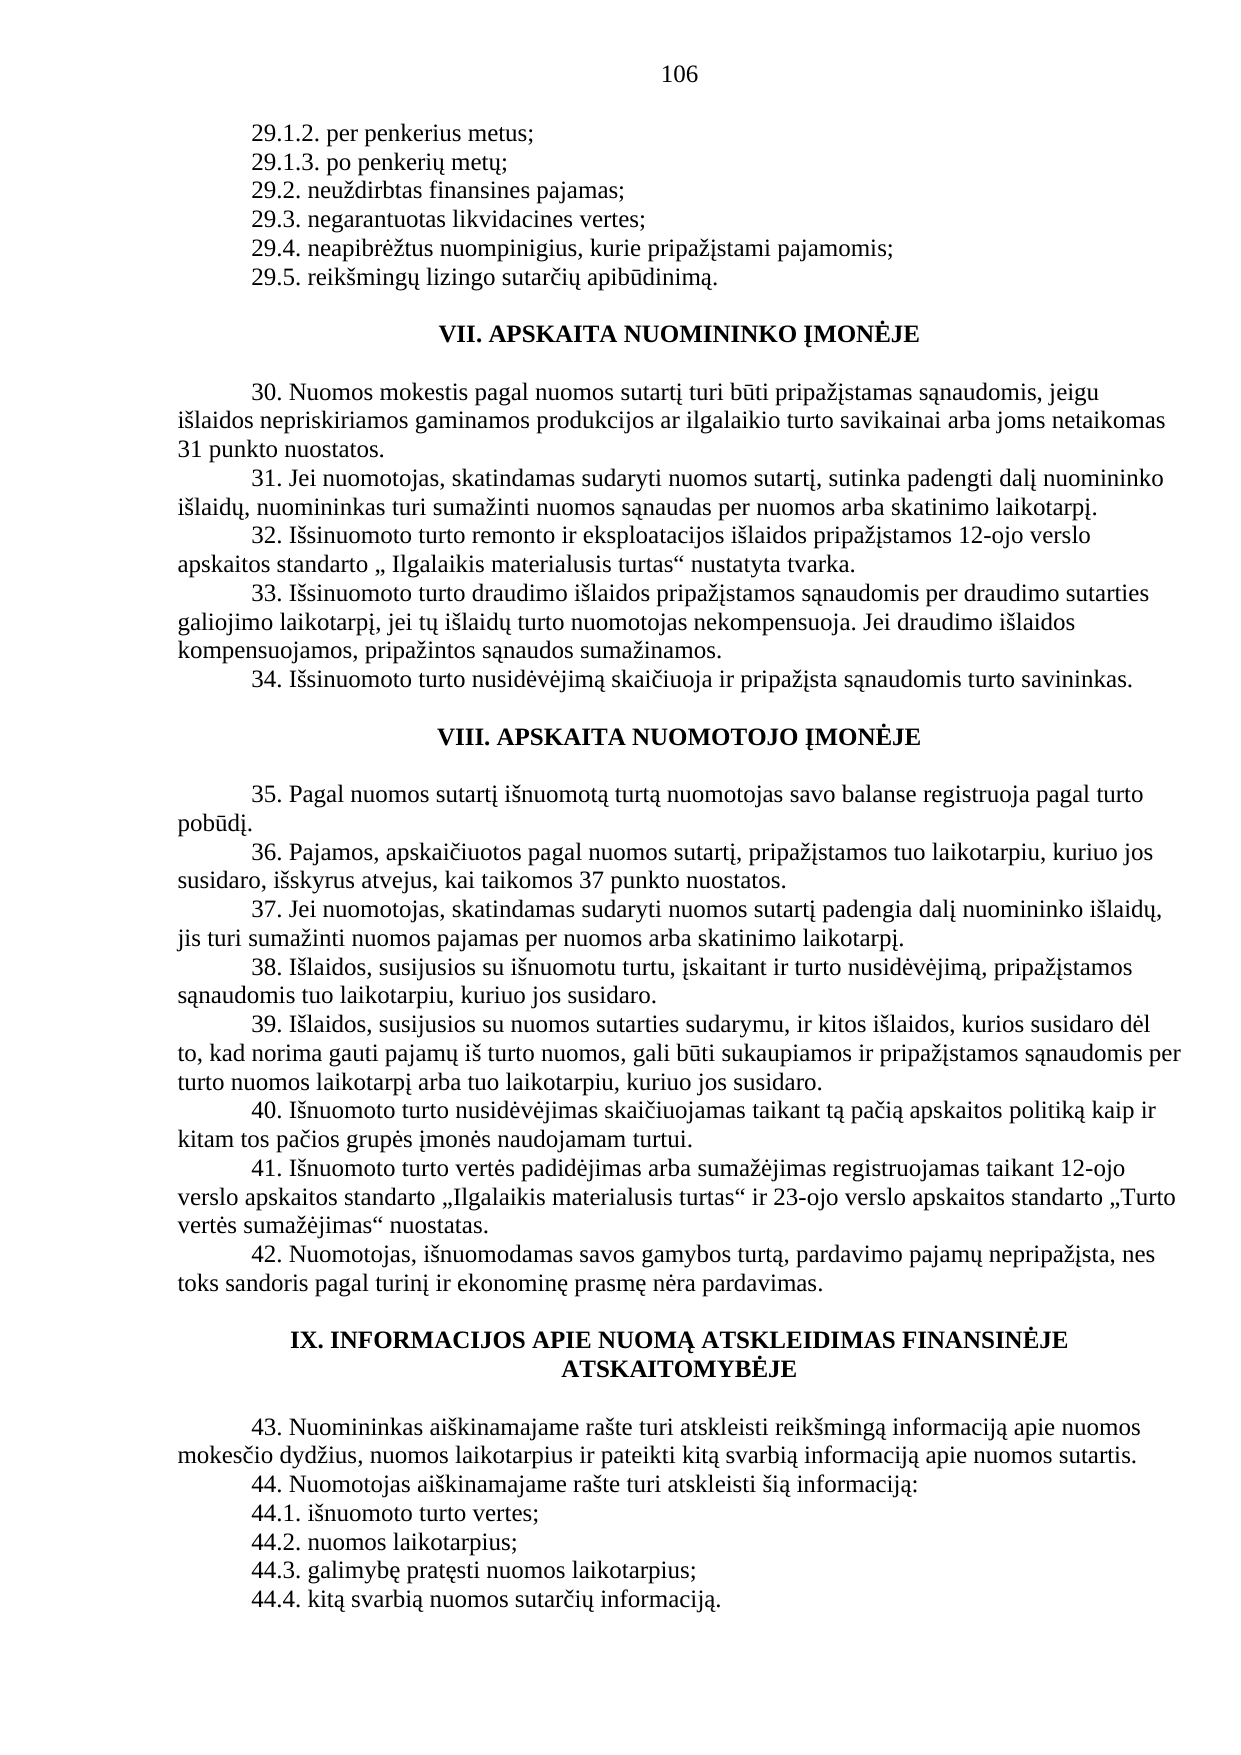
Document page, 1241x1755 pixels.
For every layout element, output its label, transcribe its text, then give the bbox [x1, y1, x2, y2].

text 41. Išnuomoto turto vertės padidėjimas arba sumažėjimas registruojamas taikant 12-ojo verslo apskaitos standarto „Ilgalaikis materialusis turtas“ ir 23-ojo verslo apskaitos standarto „Turto vertės sumažėjimas“ nuostatas. [177, 1153, 1181, 1239]
text 29.4. neapibrėžtus nuompinigius, kurie pripažįstami pajamomis; [177, 233, 1181, 262]
text 44.2. nuomos laikotarpius; [177, 1527, 1181, 1556]
text 44.1. išnuomoto turto vertes; [177, 1498, 1181, 1527]
text IX. INFORMACIJOS APIE NUOMĄ ATSKLEIDIMAS FINANSINĖJE ATSKAITOMYBĖJE [177, 1326, 1181, 1383]
text 44. Nuomotojas aiškinamajame rašte turi atskleisti šią informaciją: [177, 1469, 1181, 1498]
text VII. APSKAITA NUOMININKO ĮMONĖJE [177, 319, 1181, 348]
text 44.4. kitą svarbią nuomos sutarčių informaciją. [177, 1584, 1181, 1613]
text 29.5. reikšmingų lizingo sutarčių apibūdinimą. [177, 262, 1181, 291]
text 29.3. negarantuotas likvidacines vertes; [177, 204, 1181, 233]
text 33. Išsinuomoto turto draudimo išlaidos pripažįstamos sąnaudomis per draudimo sutarties galiojimo laikotarpį, jei tų išlaidų turto nuomotojas nekompensuoja. Jei draudimo išlaidos kompensuojamos, pripažintos sąnaudos sumažinamos. [177, 578, 1181, 664]
text 40. Išnuomoto turto nusidėvėjimas skaičiuojamas taikant tą pačią apskaitos politiką kaip ir kitam tos pačios grupės įmonės naudojamam turtui. [177, 1096, 1181, 1153]
text 30. Nuomos mokestis pagal nuomos sutartį turi būti pripažįstamas sąnaudomis, jeigu išlaidos nepriskiriamos gaminamos produkcijos ar ilgalaikio turto savikainai arba joms netaikomas 31 punkto nuostatos. [177, 377, 1181, 463]
text 39. Išlaidos, susijusios su nuomos sutarties sudarymu, ir kitos išlaidos, kurios susidaro dėl to, kad norima gauti pajamų iš turto nuomos, gali būti sukaupiamos ir pripažįstamos sąnaudomis per turto nuomos laikotarpį arba tuo laikotarpiu, kuriuo jos susidaro. [177, 1009, 1181, 1096]
text 42. Nuomotojas, išnuomodamas savos gamybos turtą, pardavimo pajamų nepripažįsta, nes toks sandoris pagal turinį ir ekonominę prasmę nėra pardavimas. [177, 1239, 1181, 1297]
text 44.3. galimybę pratęsti nuomos laikotarpius; [177, 1556, 1181, 1584]
text 29.1.3. po penkerių metų; [177, 147, 1181, 176]
text 32. Išsinuomoto turto remonto ir eksploatacijos išlaidos pripažįstamos 12-ojo verslo apskaitos standarto „ Ilgalaikis materialusis turtas“ nustatyta tvarka. [177, 521, 1181, 578]
text 35. Pagal nuomos sutartį išnuomotą turtą nuomotojas savo balanse registruoja pagal turto pobūdį. [177, 779, 1181, 837]
text 38. Išlaidos, susijusios su išnuomotu turtu, įskaitant ir turto nusidėvėjimą, pripažįstamos sąnaudomis tuo laikotarpiu, kuriuo jos susidaro. [177, 952, 1181, 1009]
text 43. Nuomininkas aiškinamajame rašte turi atskleisti reikšmingą informaciją apie nuomos mokesčio dydžius, nuomos laikotarpius ir pateikti kitą svarbią informaciją apie nuomos sutartis. [177, 1412, 1181, 1469]
text 29.1.2. per penkerius metus; [177, 118, 1181, 147]
text 36. Pajamos, apskaičiuotos pagal nuomos sutartį, pripažįstamos tuo laikotarpiu, kuriuo jos susidaro, išskyrus atvejus, kai taikomos 37 punkto nuostatos. [177, 837, 1181, 894]
text VIII. APSKAITA NUOMOTOJO ĮMONĖJE [177, 722, 1181, 751]
text 37. Jei nuomotojas, skatindamas sudaryti nuomos sutartį padengia dalį nuomininko išlaidų, jis turi sumažinti nuomos pajamas per nuomos arba skatinimo laikotarpį. [177, 894, 1181, 952]
text 34. Išsinuomoto turto nusidėvėjimą skaičiuoja ir pripažįsta sąnaudomis turto savininkas. [177, 664, 1181, 693]
text 29.2. neuždirbtas finansines pajamas; [177, 176, 1181, 204]
text 31. Jei nuomotojas, skatindamas sudaryti nuomos sutartį, sutinka padengti dalį nuomininko išlaidų, nuomininkas turi sumažinti nuomos sąnaudas per nuomos arba skatinimo laikotarpį. [177, 463, 1181, 521]
